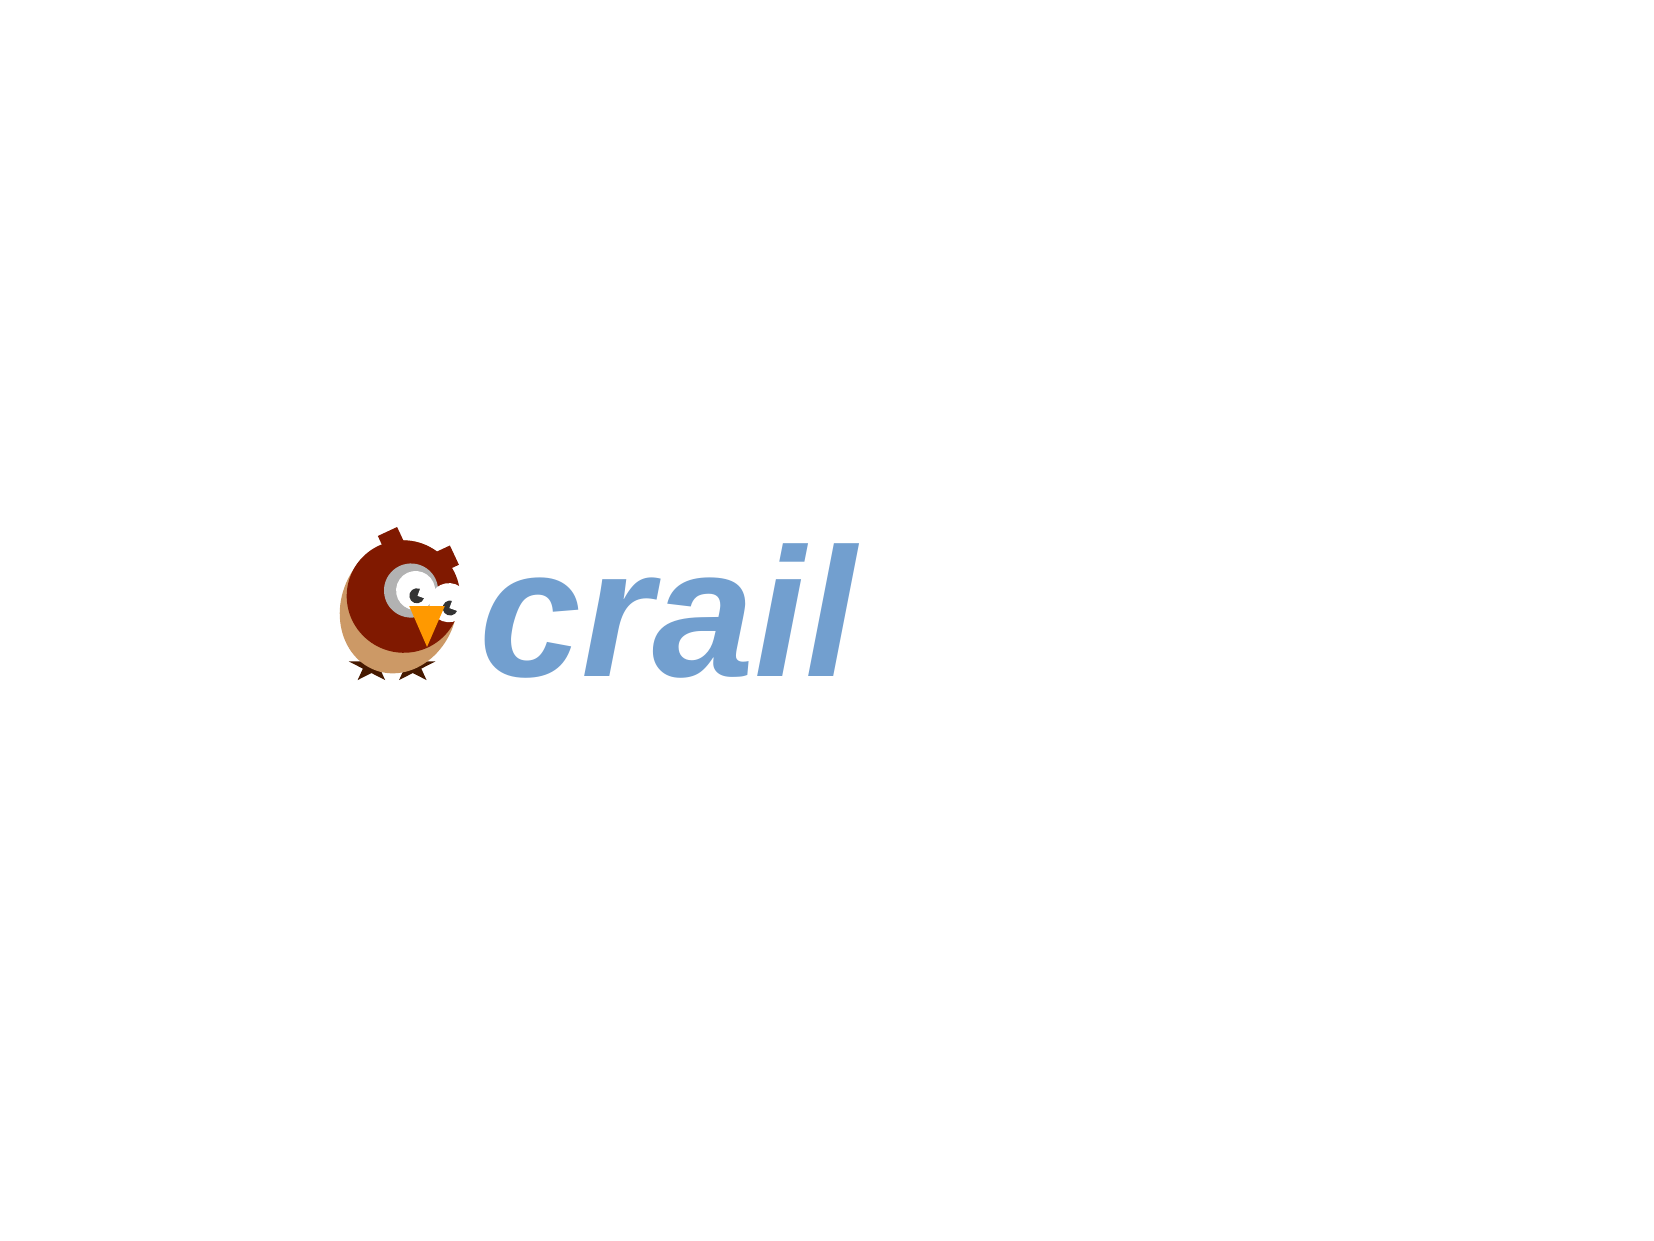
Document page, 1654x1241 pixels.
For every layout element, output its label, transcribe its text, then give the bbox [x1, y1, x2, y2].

text_box [339, 527, 469, 681]
text_box crail [465, 510, 954, 716]
